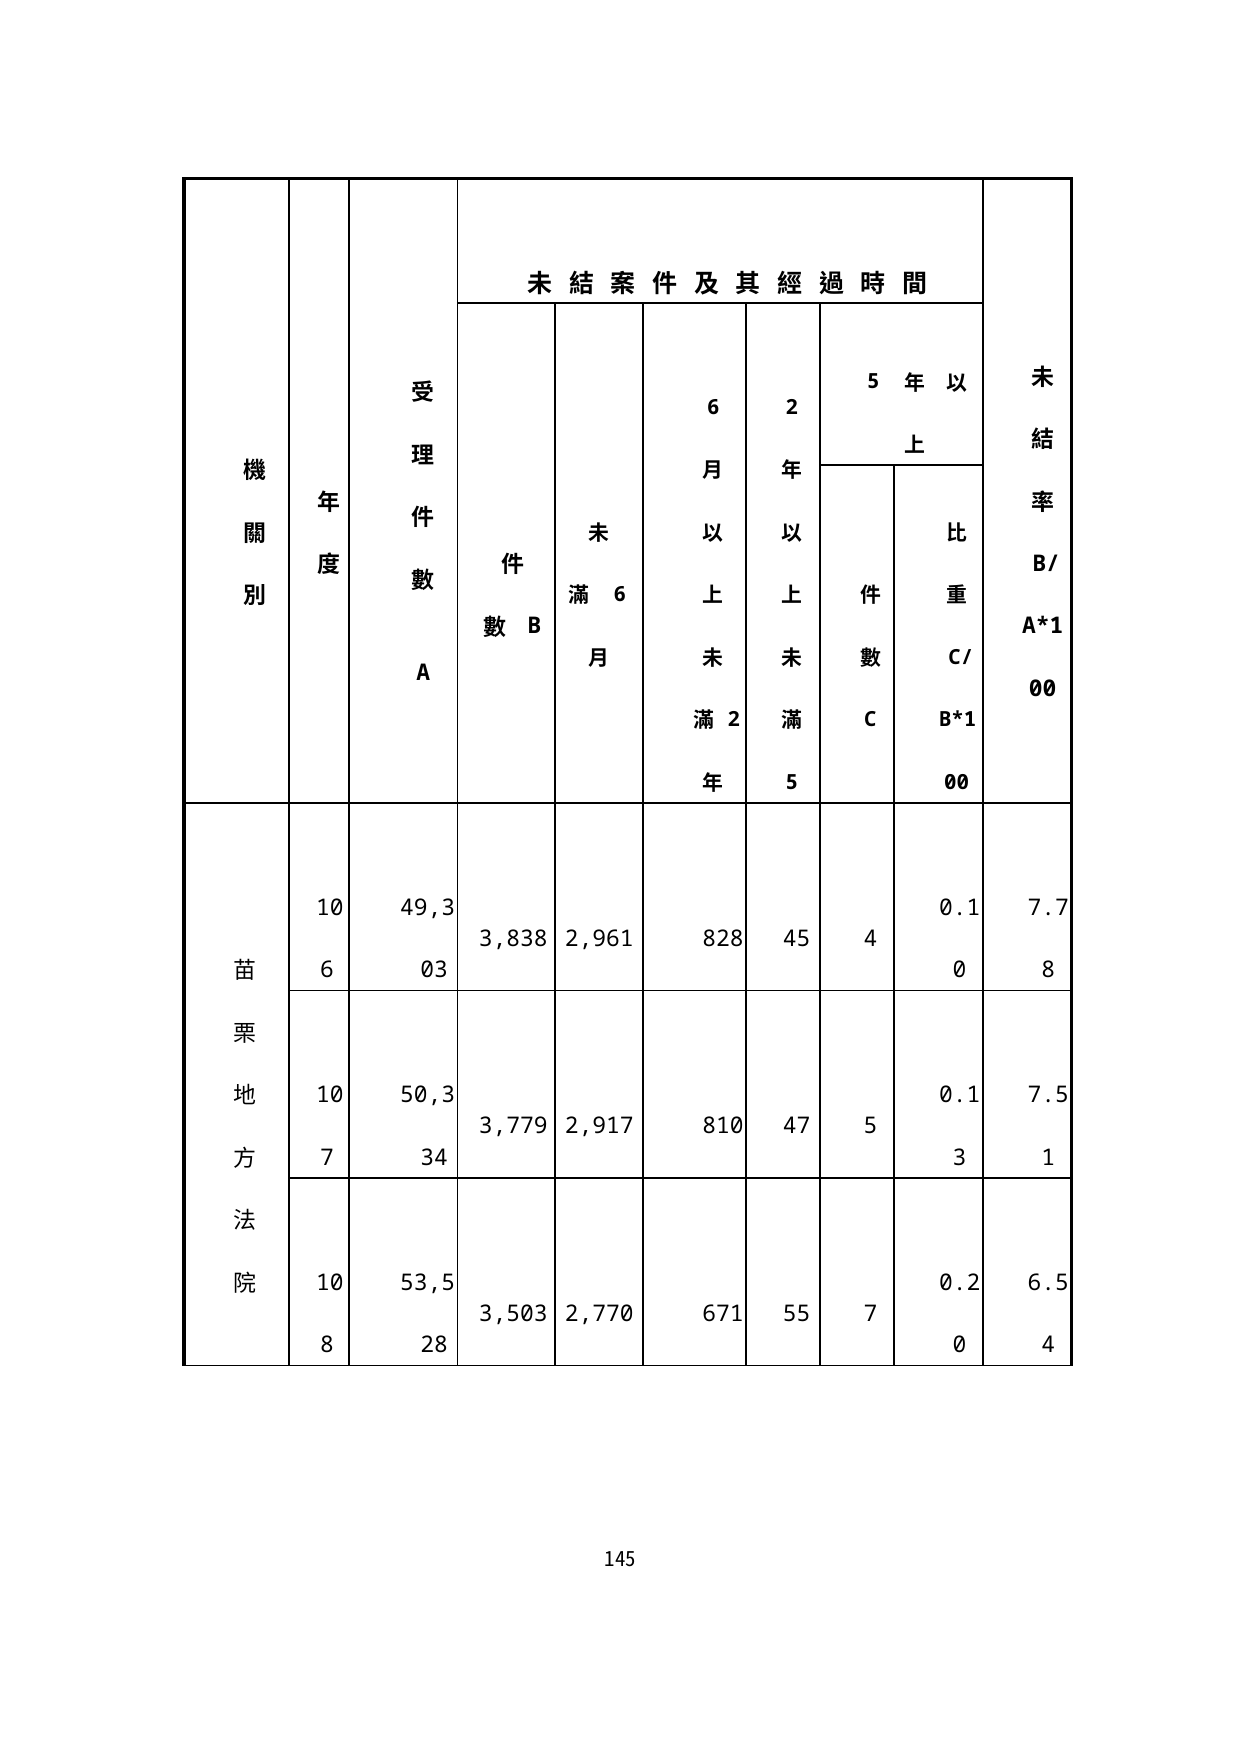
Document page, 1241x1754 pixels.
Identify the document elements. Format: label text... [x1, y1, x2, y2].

table_cell 2,961 [556, 804, 642, 990]
table_cell 47 [747, 991, 819, 1177]
table_cell 53,528 [350, 1179, 457, 1365]
table_cell 45 [747, 804, 819, 990]
table_cell 3,779 [458, 991, 554, 1177]
table_cell 2,917 [556, 991, 642, 1177]
table_cell 2年以上未滿5年 [747, 304, 819, 802]
table_cell 5年以上 [821, 304, 982, 464]
table_cell 苗栗地方法院 [186, 804, 288, 1365]
table_cell 107 [290, 991, 348, 1177]
table_cell 6.54 [984, 1179, 1070, 1365]
table_cell 0.10 [895, 804, 982, 990]
table_cell 5 [821, 991, 893, 1177]
table_cell 828 [644, 804, 745, 990]
table_cell 55 [747, 1179, 819, 1365]
table_header 機關別 [186, 180, 288, 802]
table_cell 件數C [821, 466, 893, 802]
table_cell 4 [821, 804, 893, 990]
table_cell 6月以上未滿2年 [644, 304, 745, 802]
table_cell 3,503 [458, 1179, 554, 1365]
table_header 未結率B/A*100 [984, 180, 1070, 802]
table_cell 106 [290, 804, 348, 990]
table_cell 件數B [458, 304, 554, 802]
table_cell 50,334 [350, 991, 457, 1177]
table_cell 0.13 [895, 991, 982, 1177]
table_header 年 度 [290, 180, 348, 802]
table_header 未結案件及其經過時間 [458, 180, 982, 302]
table_cell 7.78 [984, 804, 1070, 990]
table_cell 7.51 [984, 991, 1070, 1177]
table_cell 3,838 [458, 804, 554, 990]
table_cell 比重C/B*100 [895, 466, 982, 802]
table_cell 671 [644, 1179, 745, 1365]
table_cell 108 [290, 1179, 348, 1365]
table_cell 未滿6月 [556, 304, 642, 802]
table_header 受理件數 A [350, 180, 457, 802]
table_cell 49,303 [350, 804, 457, 990]
table_cell 7 [821, 1179, 893, 1365]
table_cell 810 [644, 991, 745, 1177]
table_cell 0.20 [895, 1179, 982, 1365]
table_cell 2,770 [556, 1179, 642, 1365]
